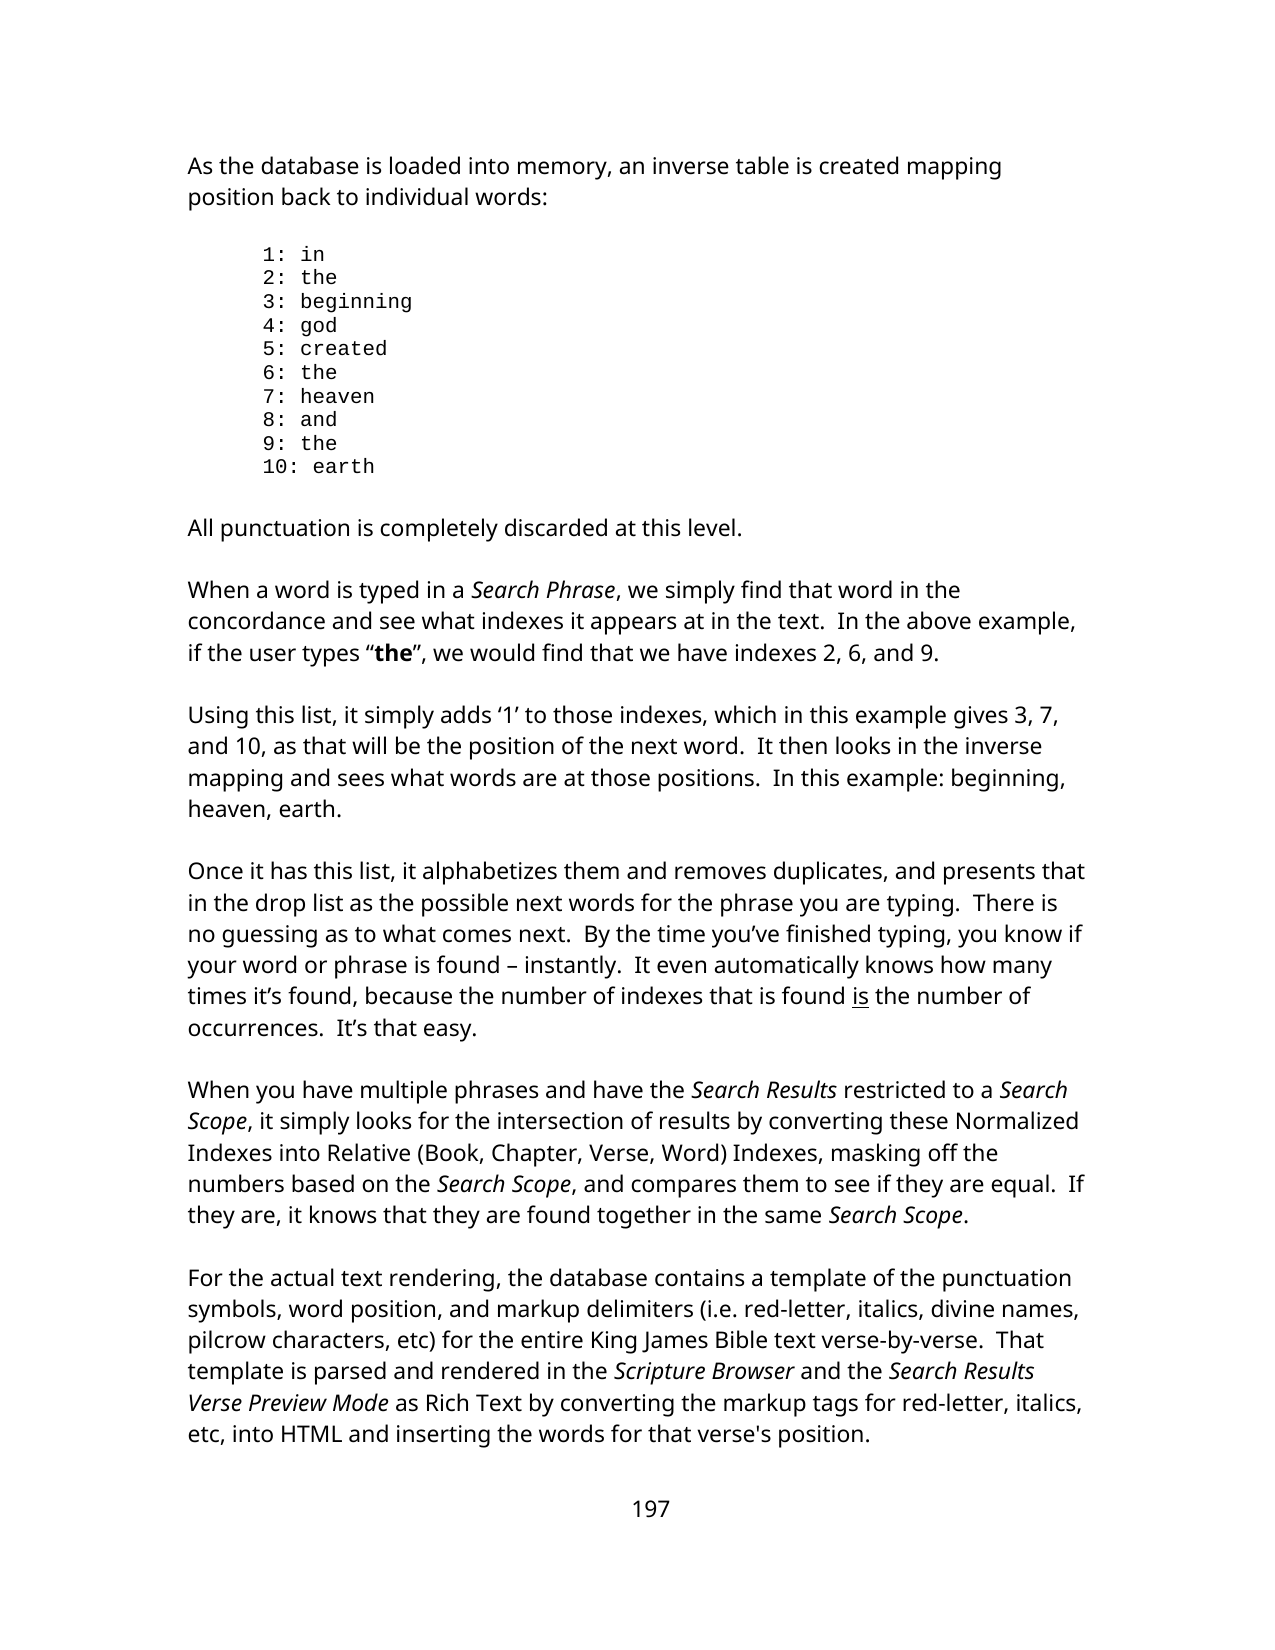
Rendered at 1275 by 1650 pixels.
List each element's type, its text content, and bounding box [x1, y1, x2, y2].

text All punctuation is completely discarded at this level. [187, 511, 1087, 543]
text 2: the [262, 267, 1087, 291]
text 4: god [262, 315, 1087, 338]
text Once it has this list, it alphabetizes them and removes duplicates, and presents that in the drop list as the possible next words for the phrase you are typing. There is no guessing as to what comes next. By the time you’ve finished typing, you know if your word or phrase is found – instantly. It even automatically knows how many times it’s found, because the number of indexes that is found is the number of occurrences. It’s that easy. [187, 855, 1087, 1043]
text For the actual text rendering, the database contains a template of the punctuation symbols, word position, and markup delimiters (i.e. red-letter, italics, divine names, pilcrow characters, etc) for the entire King James Bible text verse-by-verse. That template is parsed and rendered in the Scripture Browser and the Search Results Verse Preview Mode as Rich Text by converting the markup tags for red-letter, italics, etc, into HTML and inserting the words for that verse's position. [187, 1261, 1087, 1449]
text As the database is loaded into memory, an inverse table is created mapping position back to individual words: [187, 150, 1087, 212]
text 10: earth [262, 457, 1087, 480]
text 3: beginning [262, 291, 1087, 315]
text 7: heaven [262, 386, 1087, 409]
text 9: the [262, 433, 1087, 457]
text 1: in [262, 244, 1087, 267]
text 5: created [262, 338, 1087, 362]
text Using this list, it simply adds ‘1’ to those indexes, which in this example gives 3, 7, and 10, as that will be the position of the next word. It then looks in the inverse mapping and sees what words are at those positions. In this example: beginning, heaven, earth. [187, 699, 1087, 824]
text 6: the [262, 362, 1087, 386]
text When a word is typed in a Search Phrase, we simply find that word in the concordance and see what indexes it appears at in the text. In the above example, if the user types “the”, we would find that we have indexes 2, 6, and 9. [187, 574, 1087, 668]
text 8: and [262, 409, 1087, 433]
text When you have multiple phrases and have the Search Results restricted to a Search Scope, it simply looks for the intersection of results by converting these Normalized Indexes into Relative (Book, Chapter, Verse, Word) Indexes, masking off the numbers based on the Search Scope, and compares them to see if they are equal. If they are, it knows that they are found together in the same Search Scope. [187, 1074, 1087, 1230]
